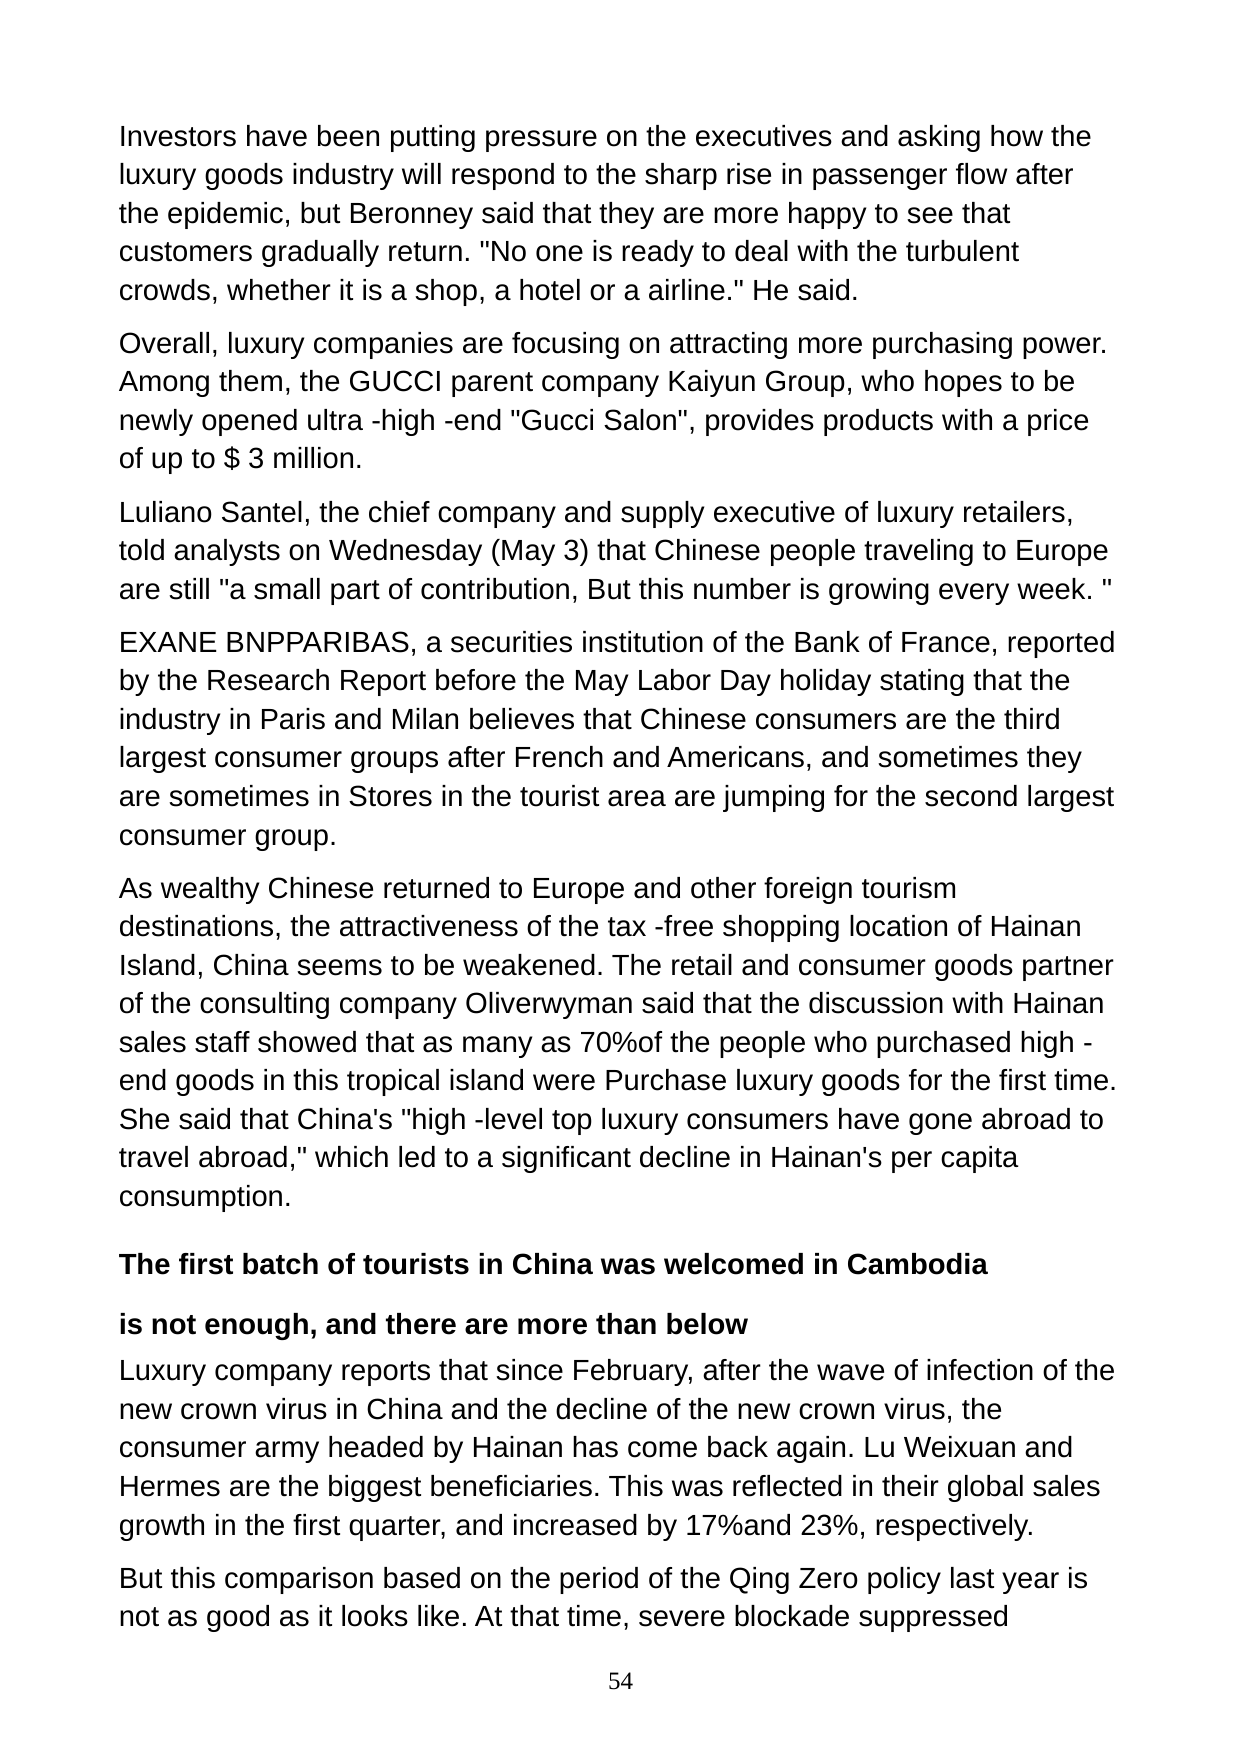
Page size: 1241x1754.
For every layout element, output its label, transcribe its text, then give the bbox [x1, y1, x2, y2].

text As wealthy Chinese returned to Europe and other foreign tourism destinations, the attractiveness of the tax -free shopping location of Hainan Island, China seems to be weakened. The retail and consumer goods partner of the consulting company Oliverwyman said that the discussion with Hainan sales staff showed that as many as 70%of the people who purchased high -end goods in this tropical island were Purchase luxury goods for the first time. She said that China's "high -level top luxury consumers have gone abroad to travel abroad," which led to a significant decline in Hainan's per capita consumption. [118, 871, 1122, 1212]
text Overall, luxury companies are focusing on attracting more purchasing power. Among them, the GUCCI parent company Kaiyun Group, who hopes to be newly opened ultra -high -end "Gucci Salon", provides products with a price of up to $ 3 million. [118, 326, 1122, 475]
subtitle The first batch of tourists in China was welcomed in Cambodia [118, 1247, 1122, 1280]
text Luliano Santel, the chief company and supply executive of luxury retailers, told analysts on Wednesday (May 3) that Chinese people traveling to Europe are still "a small part of contribution, But this number is growing every week. " [118, 494, 1122, 605]
text Investors have been putting pressure on the executives and asking how the luxury goods industry will respond to the sharp rise in passenger flow after the epidemic, but Beronney said that they are more happy to see that customers gradually return. "No one is ready to deal with the turbulent crowds, whether it is a shop, a hotel or a airline." He said. [118, 118, 1122, 306]
subtitle is not enough, and there are more than below [118, 1307, 1122, 1341]
text But this comparison based on the period of the Qing Zero policy last year is not as good as it looks like. At that time, severe blockade suppressed [118, 1561, 1122, 1633]
text Luxury company reports that since February, after the wave of infection of the new crown virus in China and the decline of the new crown virus, the consumer army headed by Hainan has come back again. Lu Weixuan and Hermes are the biggest beneficiaries. This was reflected in their global sales growth in the first quarter, and increased by 17%and 23%, respectively. [118, 1353, 1122, 1541]
text EXANE BNPPARIBAS, a securities institution of the Bank of France, reported by the Research Report before the May Labor Day holiday stating that the industry in Paris and Milan believes that Chinese consumers are the third largest consumer groups after French and Americans, and sometimes they are sometimes in Stores in the tourist area are jumping for the second largest consumer group. [118, 625, 1122, 851]
